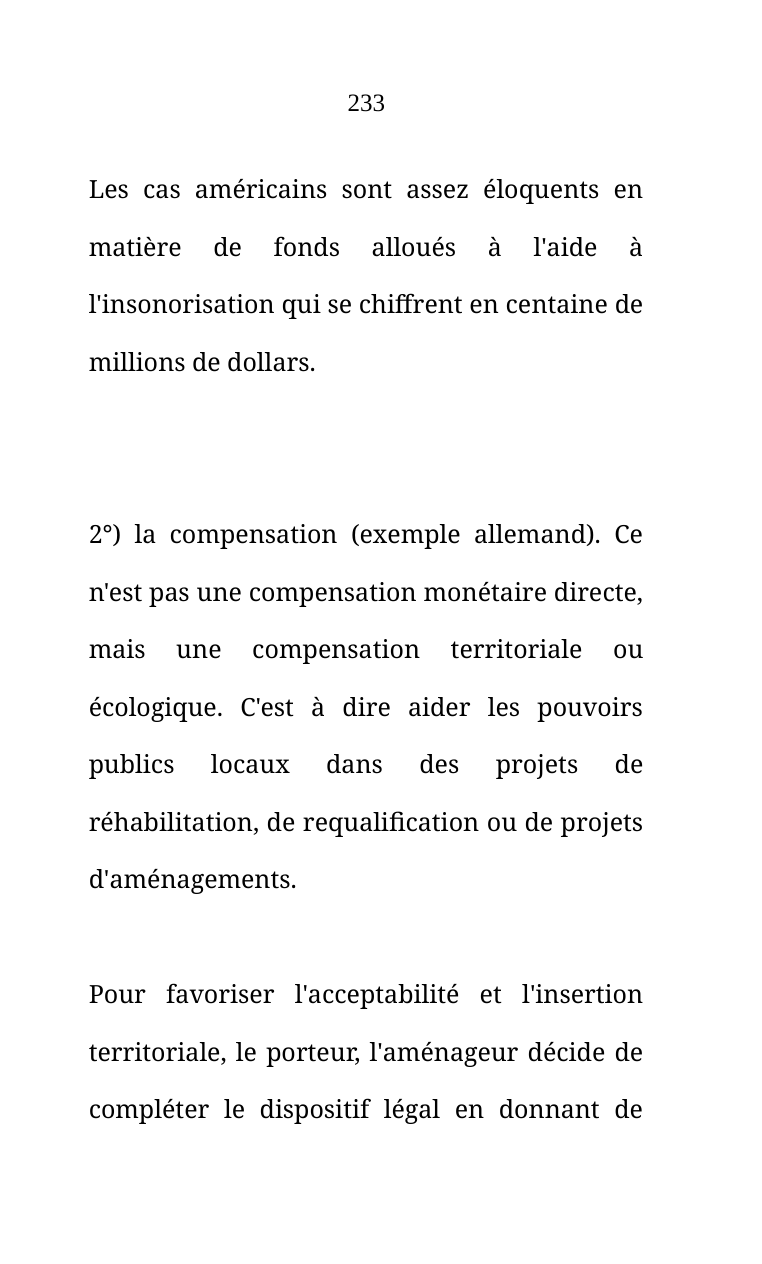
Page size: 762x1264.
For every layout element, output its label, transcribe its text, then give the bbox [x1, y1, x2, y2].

text 2°) la compensation (exemple allemand). Ce n'est pas une compensation monétaire directe, mais une compensation territoriale ou écologique. C'est à dire aider les pouvoirs publics locaux dans des projets de réhabilitation, de requalification ou de projets d'aménagements. [88, 494, 644, 896]
text Pour favoriser l'acceptabilité et l'insertion territoriale, le porteur, l'aménageur décide de compléter le dispositif légal en donnant de [88, 954, 644, 1126]
text Les cas américains sont assez éloquents en matière de fonds alloués à l'aide à l'insonorisation qui se chiffrent en centaine de millions de dollars. [88, 147, 644, 379]
